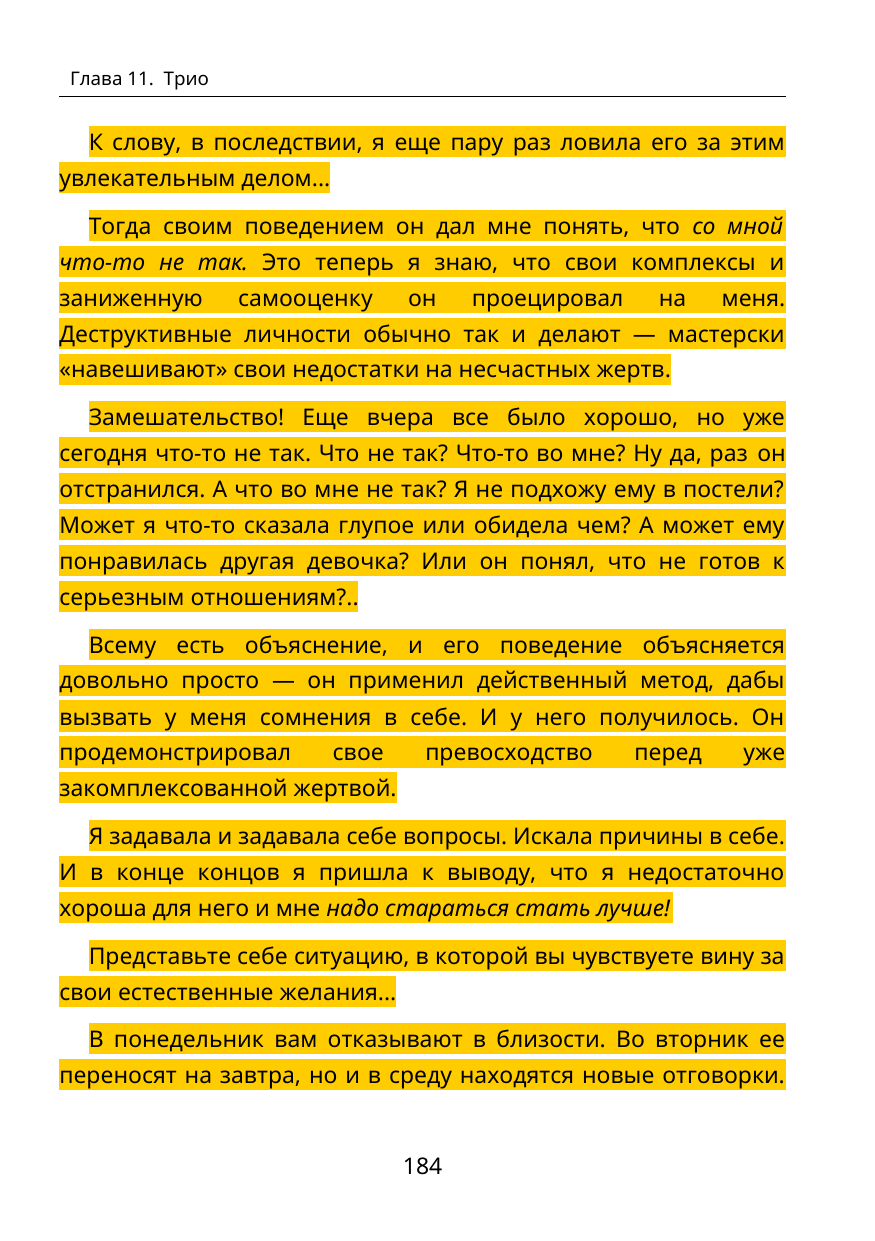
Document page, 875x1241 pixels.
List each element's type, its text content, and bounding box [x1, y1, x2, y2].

text Я задавала и задавала себе вопросы. Искала причины в себе. И в конце концов я пришла к выводу, что я недостаточно хороша для него и мне надо стараться стать лучше! [59, 820, 786, 923]
text Тогда своим поведением он дал мне понять, что со мной что-то не так. Это теперь я знаю, что свои комплексы и заниженную самооценку он проецировал на меня. Деструктивные личности обычно так и делают — мастерски «навешивают» свои недостатки на несчастных жертв. [59, 210, 786, 385]
text В понедельник вам отказывают в близости. Во вторник ее переносят на завтра, но и в среду находятся новые отговорки. [59, 1023, 786, 1090]
text Замешательство! Еще вчера все было хорошо, но уже сегодня что-то не так. Что не так? Что-то во мне? Ну да, раз он отстранился. А что во мне не так? Я не подхожу ему в постели? Может я что-то сказала глупое или обидела чем? А может ему понравилась другая девочка? Или он понял, что не готов к серьезным отношениям?.. [59, 401, 786, 612]
text К слову, в последствии, я еще пару раз ловила его за этим увлекательным делом... [59, 126, 786, 193]
text Всему есть объяснение, и его поведение объясняется довольно просто — он применил действенный метод, дабы вызвать у меня сомнения в себе. И у него получилось. Он продемонстрировал свое превосходство перед уже закомплексованной жертвой. [59, 628, 786, 803]
text Представьте себе ситуацию, в которой вы чувствуете вину за свои естественные желания... [59, 939, 786, 1007]
